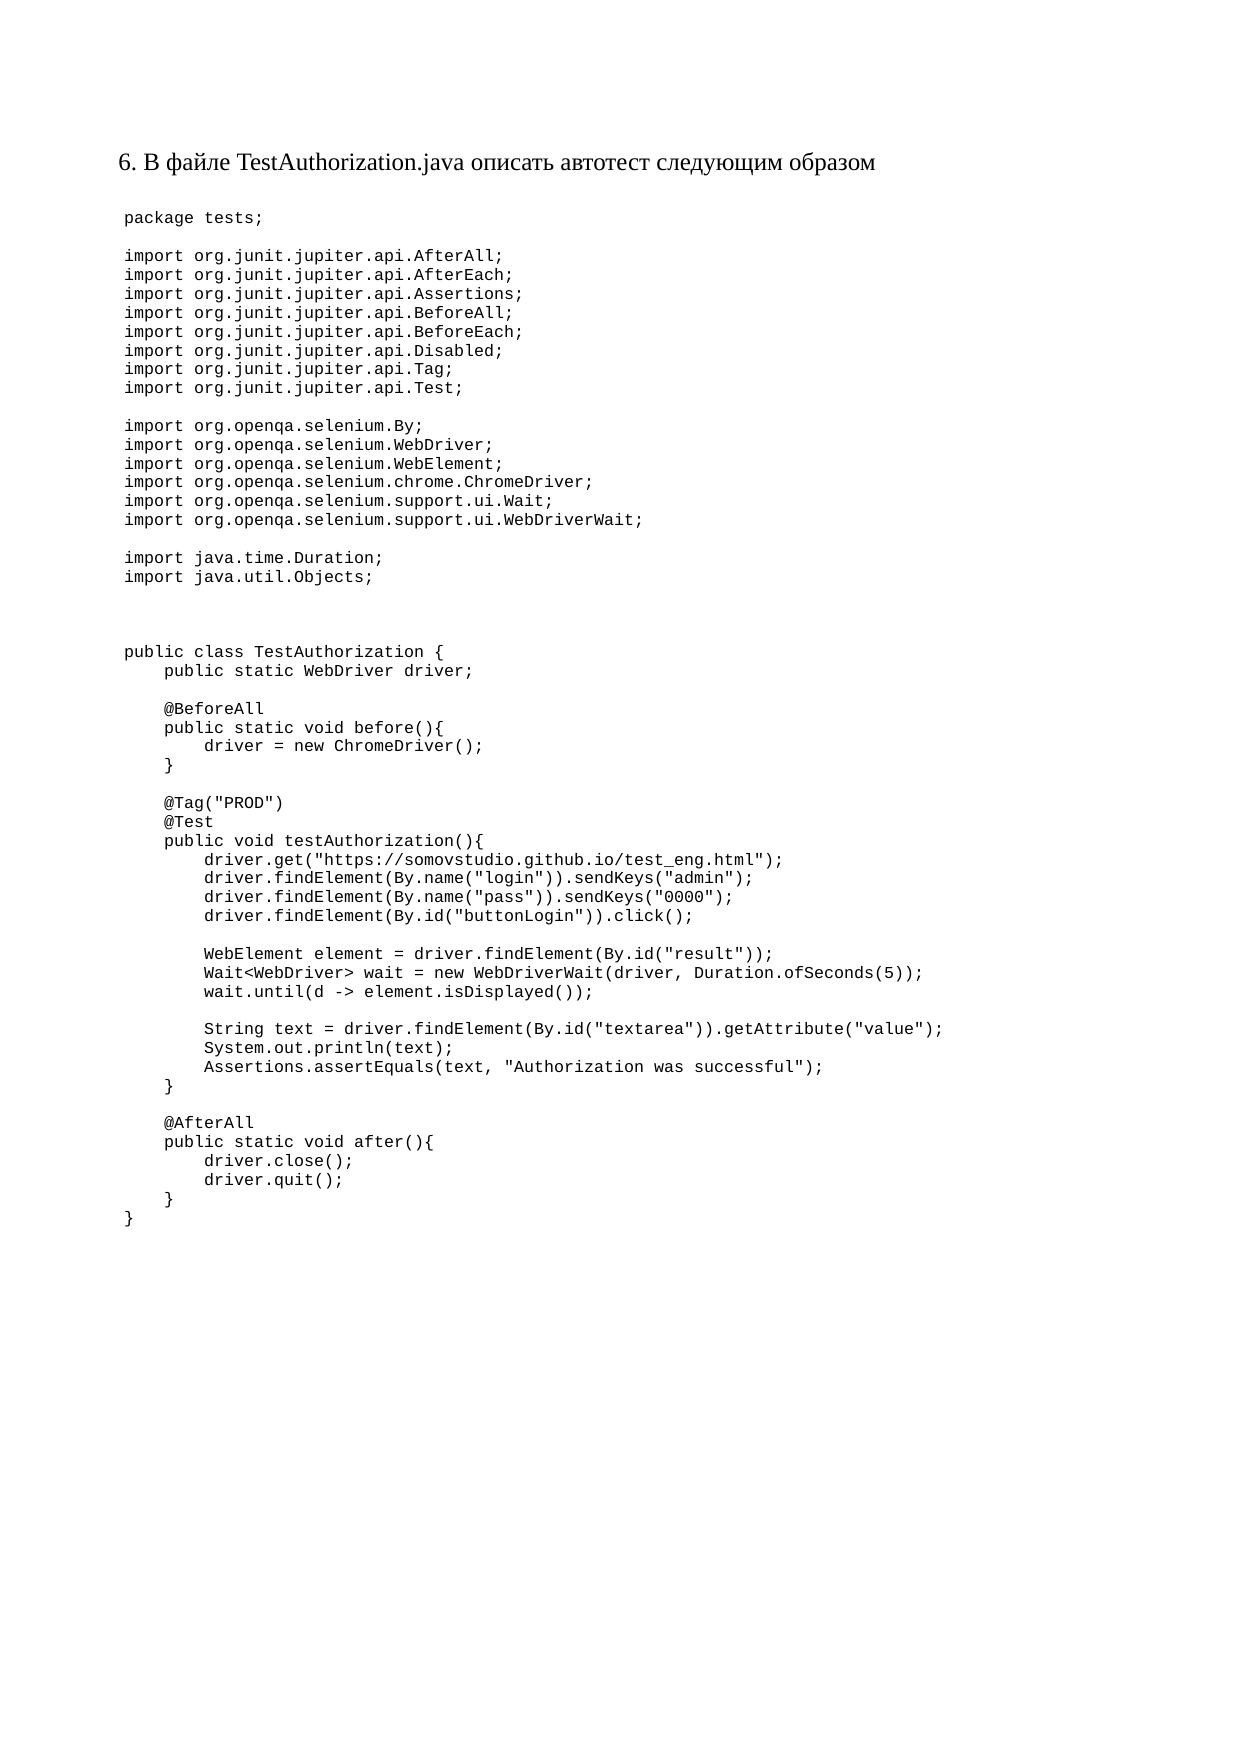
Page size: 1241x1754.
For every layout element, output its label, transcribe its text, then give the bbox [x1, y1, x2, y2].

text 6. В файле TestAuthorization.java описать автотест следующим образом [118, 147, 1122, 176]
table_header package tests; import org.junit.jupiter.api.AfterAll; import org.junit.jupiter.api.AfterEach; import org.junit.jupiter.api.Assertions; import org.junit.jupiter.api.BeforeAll; import org.junit.jupiter.api.BeforeEach; import org.junit.jupiter.api.Disabled; import org.junit.jupiter.api.Tag; import org.junit.jupiter.api.Test; import org.openqa.selenium.By; import org.openqa.selenium.WebDriver; import org.openqa.selenium.WebElement; import org.openqa.selenium.chrome.ChromeDriver; import org.openqa.selenium.support.ui.Wait; import org.openqa.selenium.support.ui.WebDriverWait; import java.time.Duration; import java.util.Objects; public class TestAuthorization { public static WebDriver driver; @BeforeAll public static void before(){ driver = new ChromeDriver(); } @Tag("PROD") @Test public void testAuthorization(){ driver.get("https://somovstudio.github.io/test_eng.html"); driver.findElement(By.name("login")).sendKeys("admin"); driver.findElement(By.name("pass")).sendKeys("0000"); driver.findElement(By.id("buttonLogin")).click(); WebElement element = driver.findElement(By.id("result")); Wait<WebDriver> wait = new WebDriverWait(driver, Duration.ofSeconds(5)); wait.until(d -> element.isDisplayed()); String text = driver.findElement(By.id("textarea")).getAttribute("value"); System.out.println(text); Assertions.assertEquals(text, "Authorization was successful"); } @AfterAll public static void after(){ driver.close(); driver.quit(); } } [118, 204, 1122, 1234]
